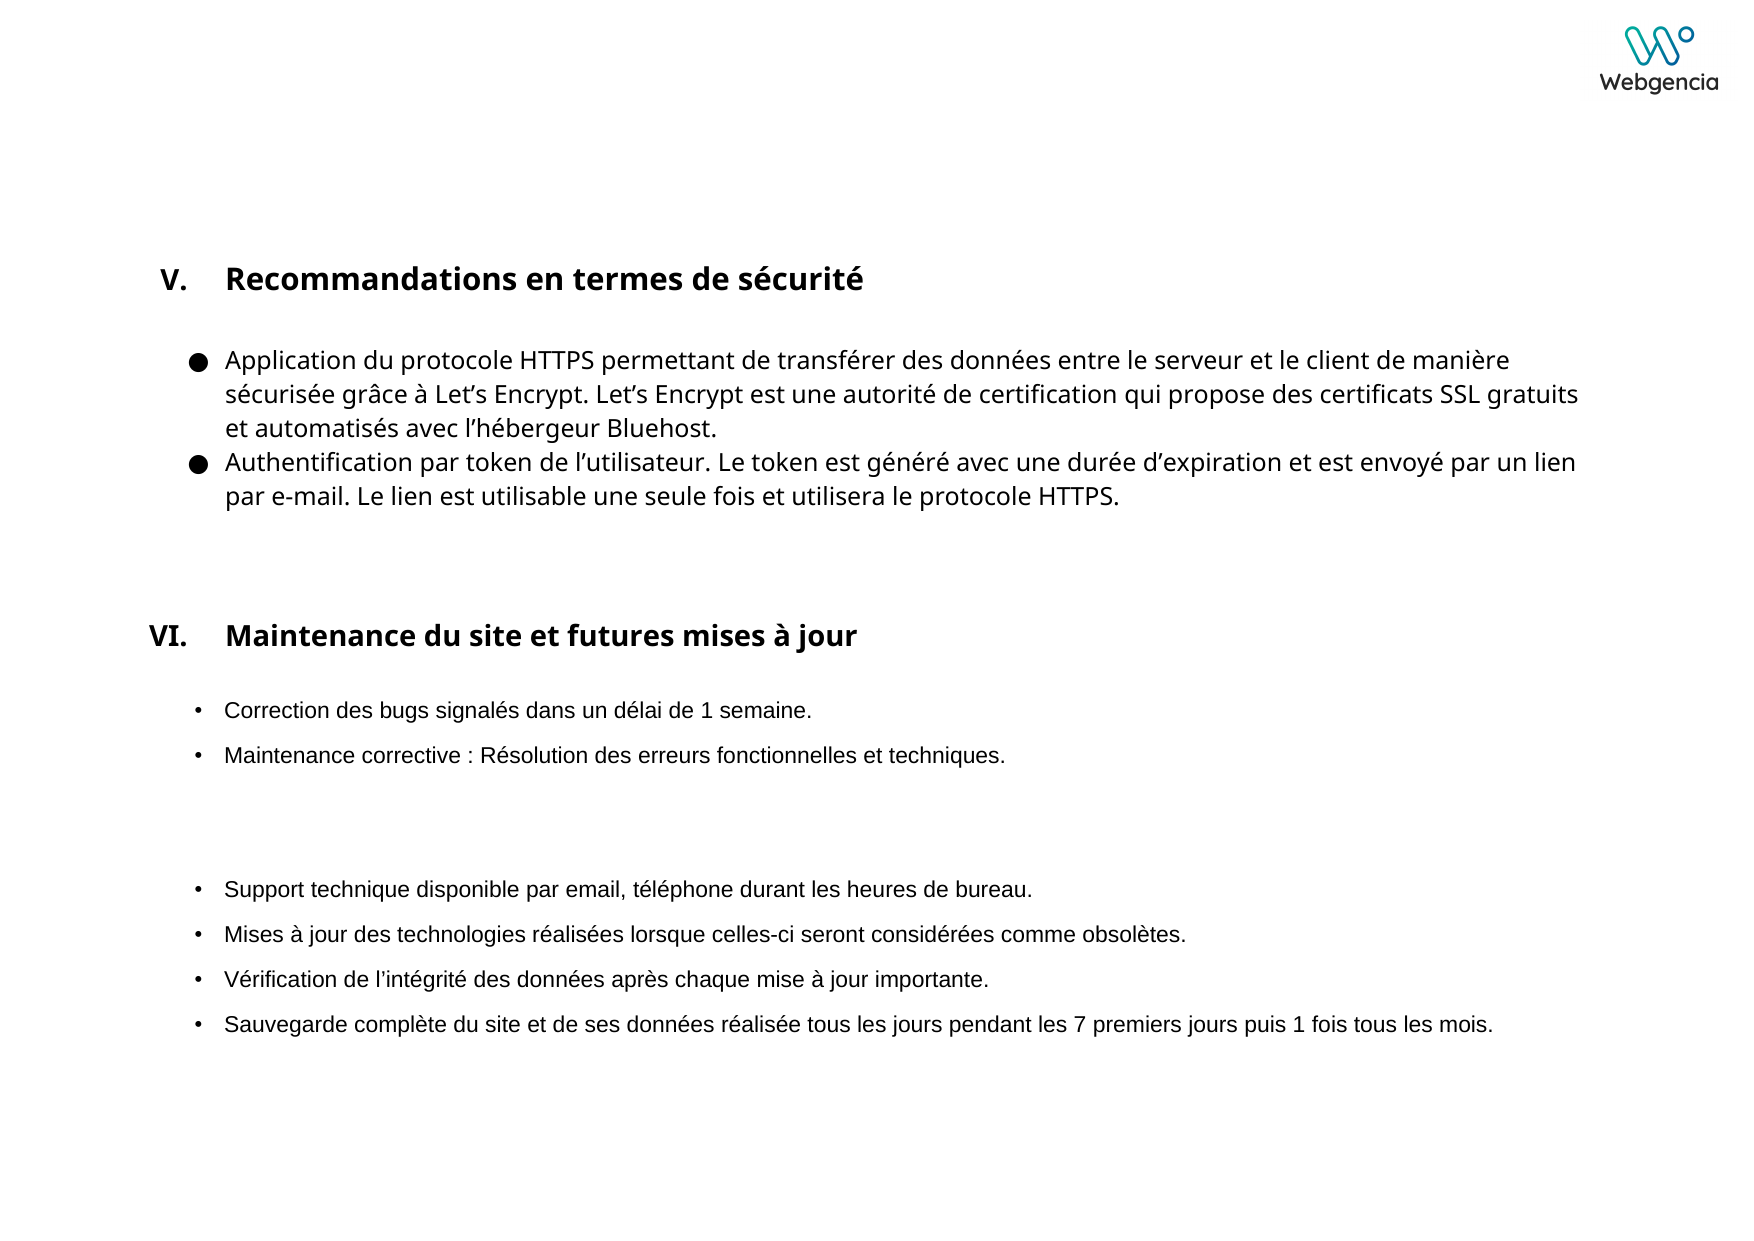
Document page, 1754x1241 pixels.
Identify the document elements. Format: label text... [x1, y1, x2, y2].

subtitle Maintenance du site et futures mises à jour [187, 615, 1604, 697]
list Mises à jour des technologies réalisées lorsque celles-ci seront considérées comme obsolètes. [194, 921, 1604, 948]
list Correction des bugs signalés dans un délai de 1 semaine. [194, 697, 1604, 724]
list Sauvegarde complète du site et de ses données réalisée tous les jours pendant les 7 premiers jours puis 1 fois tous les mois. [194, 1011, 1604, 1037]
list Authentification par token de l’utilisateur. Le token est généré avec une durée d’expiration et est envoyé par un lien par e-mail. Le lien est utilisable une seule fois et utilisera le protocole HTTPS. [187, 445, 1604, 547]
picture [1580, 20, 1739, 101]
list Maintenance corrective : Résolution des erreurs fonctionnelles et techniques. [194, 742, 1604, 768]
list Vérification de l’intégrité des données après chaque mise à jour importante. [194, 966, 1604, 992]
list Application du protocole HTTPS permettant de transférer des données entre le serveur et le client de manière sécurisée grâce à Let’s Encrypt. Let’s Encrypt est une autorité de certification qui propose des certificats SSL gratuits et automatisés avec l’hébergeur Bluehost. [187, 342, 1604, 445]
subtitle Recommandations en termes de sécurité [187, 257, 1604, 342]
list Support technique disponible par email, téléphone durant les heures de bureau. [194, 876, 1604, 903]
list [187, 150, 1604, 184]
